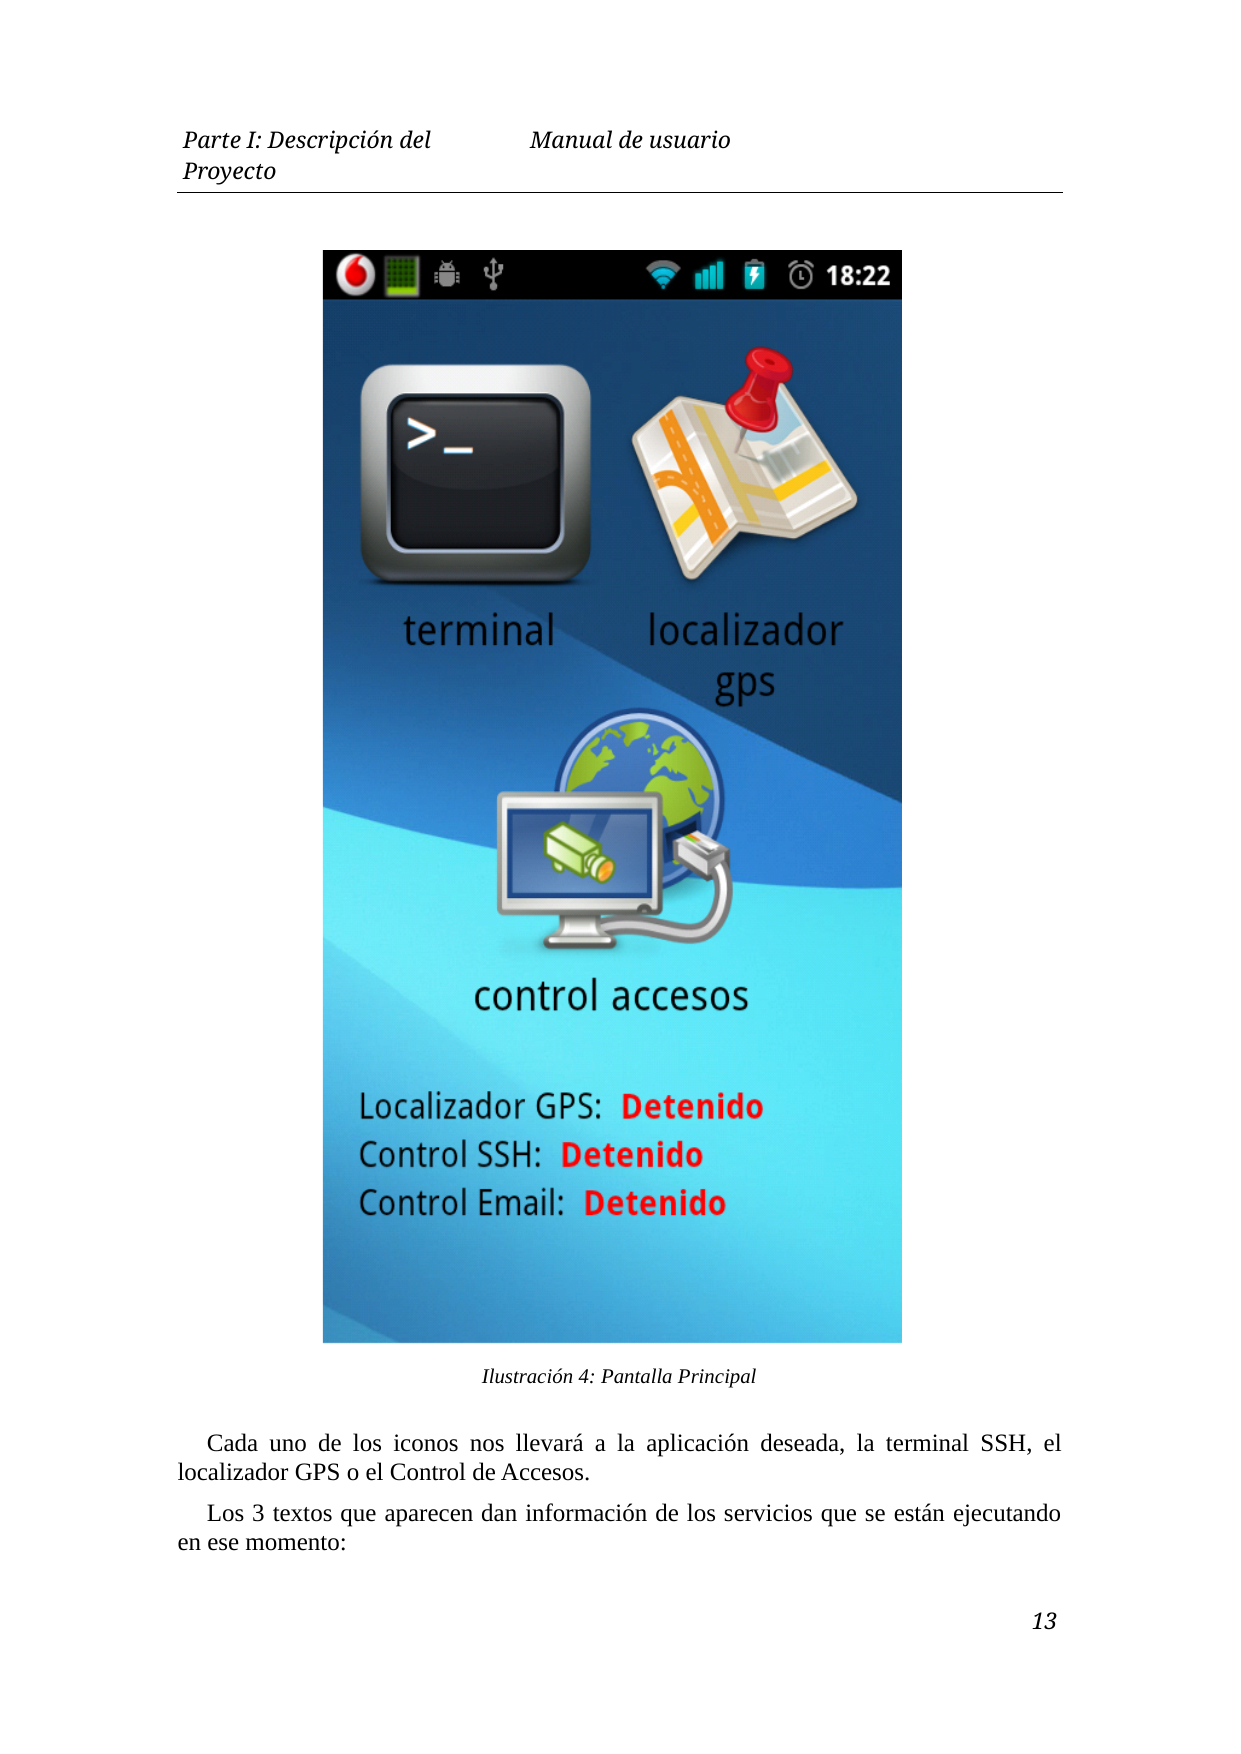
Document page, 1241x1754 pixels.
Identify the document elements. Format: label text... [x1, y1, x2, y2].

text Cada uno de los iconos nos llevará a la aplicación deseada, la terminal SSH, el localizador GPS o el Control de Accesos. [177, 1428, 1063, 1486]
text Ilustración 4: Pantalla Principal [177, 1364, 1063, 1388]
text Los 3 textos que aparecen dan información de los servicios que se están ejecutando en ese momento: [177, 1498, 1063, 1555]
picture [322, 250, 902, 1364]
